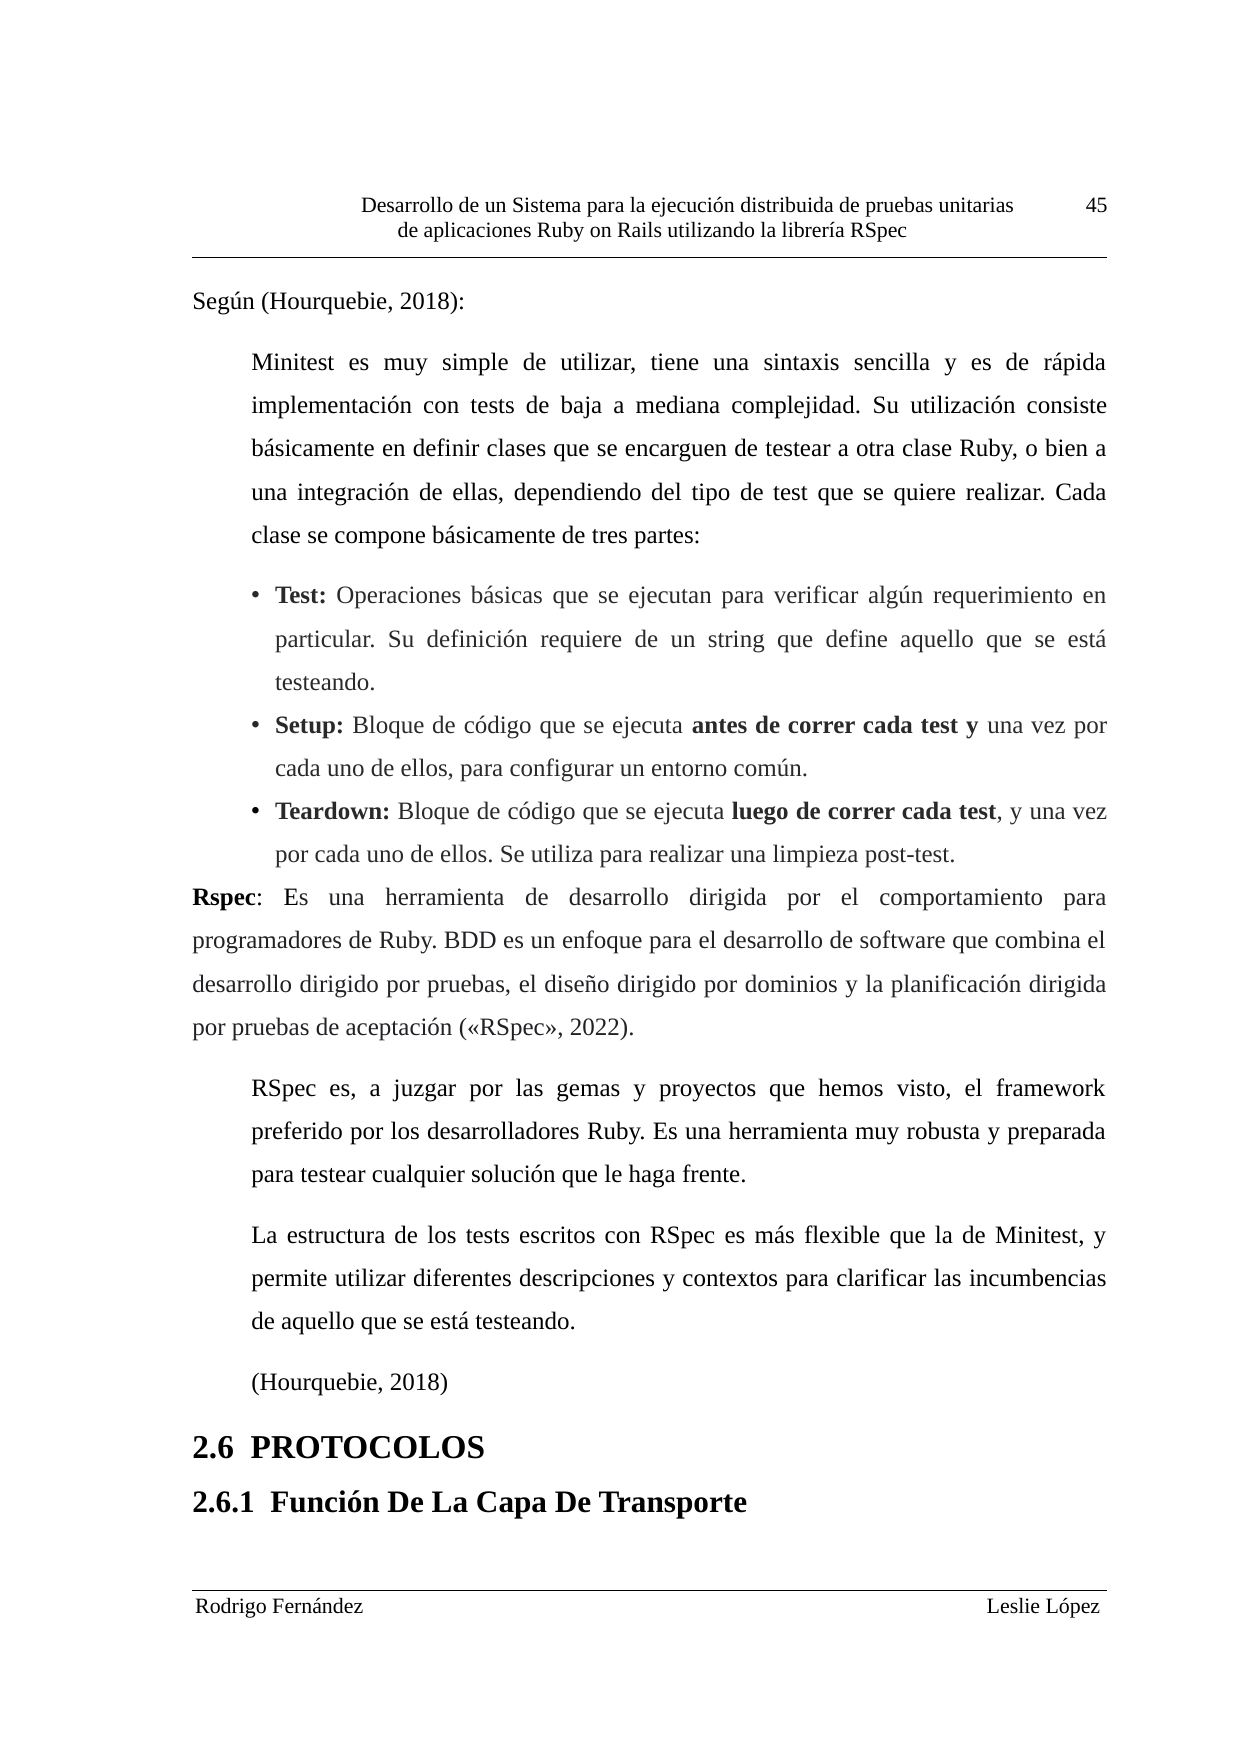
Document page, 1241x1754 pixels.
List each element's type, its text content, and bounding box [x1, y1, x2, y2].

subtitle Función de la capa de transporte [192, 1484, 1107, 1519]
text Según (Hourquebie, 2018)⁠: [192, 286, 1107, 315]
list Setup: Bloque de código que se ejecuta antes de correr cada test y una vez por cada uno de ellos, para configurar un entorno común. [251, 710, 1107, 782]
list Test: Operaciones básicas que se ejecutan para verificar algún requerimiento en particular. Su definición requiere de un string que define aquello que se está testeando. [251, 581, 1107, 696]
text RSpec es, a juzgar por las gemas y proyectos que hemos visto, el framework preferido por los desarrolladores Ruby. Es una herramienta muy robusta y preparada para testear cualquier solución que le haga frente. [251, 1073, 1107, 1188]
text La estructura de los tests escritos con RSpec es más flexible que la de Minitest, y permite utilizar diferentes descripciones y contextos para clarificar las incumbencias de aquello que se está testeando. [251, 1220, 1107, 1335]
list Teardown: Bloque de código que se ejecuta luego de correr cada test, y una vez por cada uno de ellos. Se utiliza para realizar una limpieza post-test. [251, 796, 1107, 868]
text (Hourquebie, 2018)⁠ [251, 1367, 1107, 1396]
text Minitest es muy simple de utilizar, tiene una sintaxis sencilla y es de rápida implementación con tests de baja a mediana complejidad. Su utilización consiste básicamente en definir clases que se encarguen de testear a otra clase Ruby, o bien a una integración de ellas, dependiendo del tipo de test que se quiere realizar. Cada clase se compone básicamente de tres partes: [251, 347, 1107, 548]
text Rspec: Es una herramienta de desarrollo dirigida por el comportamiento para programadores de Ruby. BDD es un enfoque para el desarrollo de software que combina el desarrollo dirigido por pruebas, el diseño dirigido por dominios y la planificación dirigida por pruebas de aceptación («RSpec», 2022)⁠. [192, 882, 1107, 1041]
subtitle Protocolos [192, 1428, 1107, 1466]
